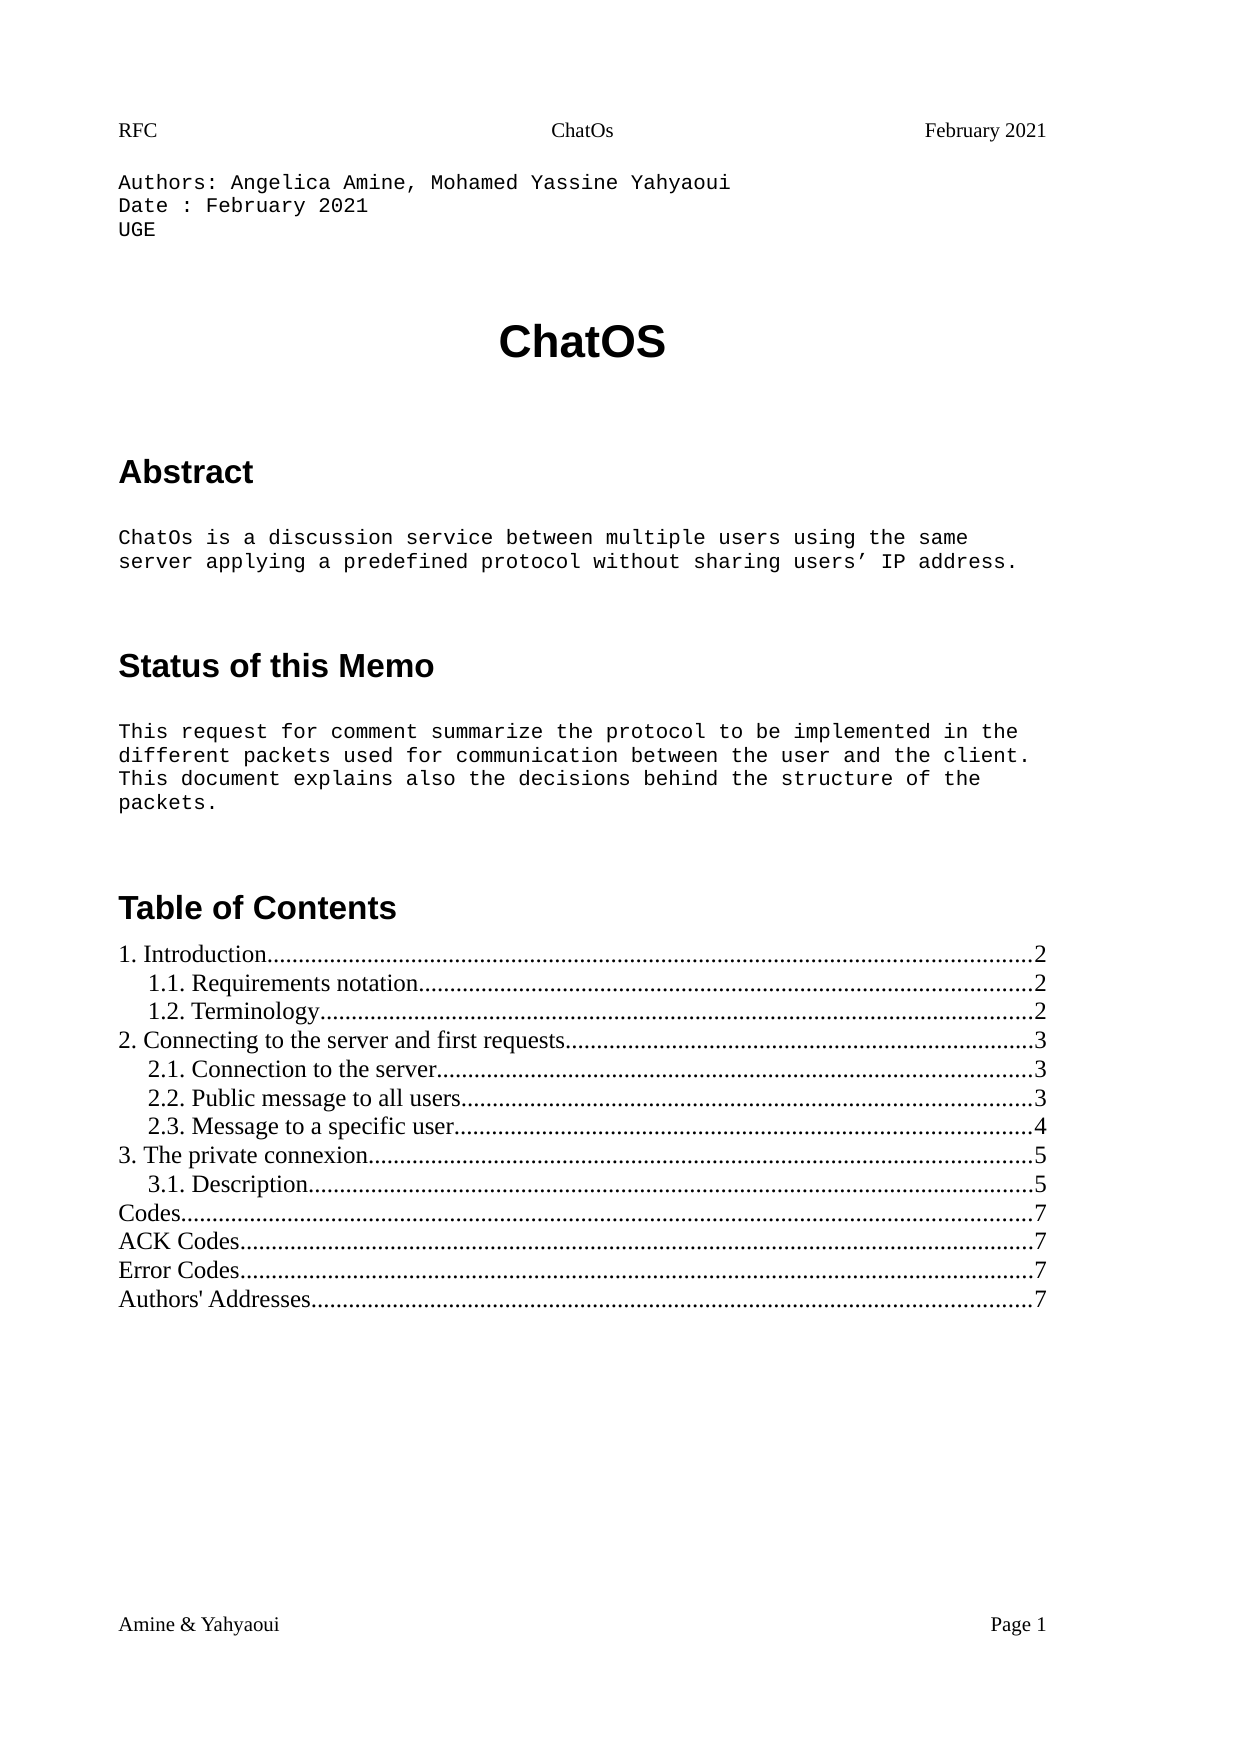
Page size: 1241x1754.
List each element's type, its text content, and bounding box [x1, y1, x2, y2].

text This request for comment summarize the protocol to be implemented in the different packets used for communication between the user and the client. [118, 721, 1047, 768]
text 2. Connecting to the server and first requests 3 [118, 1025, 1047, 1054]
text 2.3. Message to a specific user 4 [148, 1111, 1047, 1140]
text 1.1. Requirements notation 2 [148, 968, 1047, 996]
text 1.2. Terminology 2 [148, 996, 1047, 1025]
subtitle Table of Contents [118, 888, 1047, 926]
text Authors: Angelica Amine, Mohamed Yassine Yahyaoui [118, 172, 1047, 195]
text UGE [118, 219, 1047, 243]
text Error Codes 7 [118, 1255, 1047, 1284]
text 3. The private connexion 5 [118, 1140, 1047, 1169]
text Date : February 2021 [118, 195, 1047, 219]
text This document explains also the decisions behind the structure of the packets. [118, 768, 1047, 816]
text Codes 7 [118, 1198, 1047, 1226]
text 1. Introduction 2 [118, 939, 1047, 968]
text ACK Codes 7 [118, 1226, 1047, 1255]
subtitle Abstract [118, 452, 1047, 491]
subtitle Status of this Memo [118, 647, 1047, 685]
text 2.2. Public message to all users 3 [148, 1083, 1047, 1111]
text 2.1. Connection to the server 3 [148, 1054, 1047, 1083]
text ChatOs is a discussion service between multiple users using the same server applying a predefined protocol without sharing users’ IP address. [118, 527, 1047, 574]
text Authors' Addresses 7 [118, 1284, 1047, 1313]
title ChatOS [118, 315, 1047, 368]
text 3.1. Description 5 [148, 1169, 1047, 1198]
